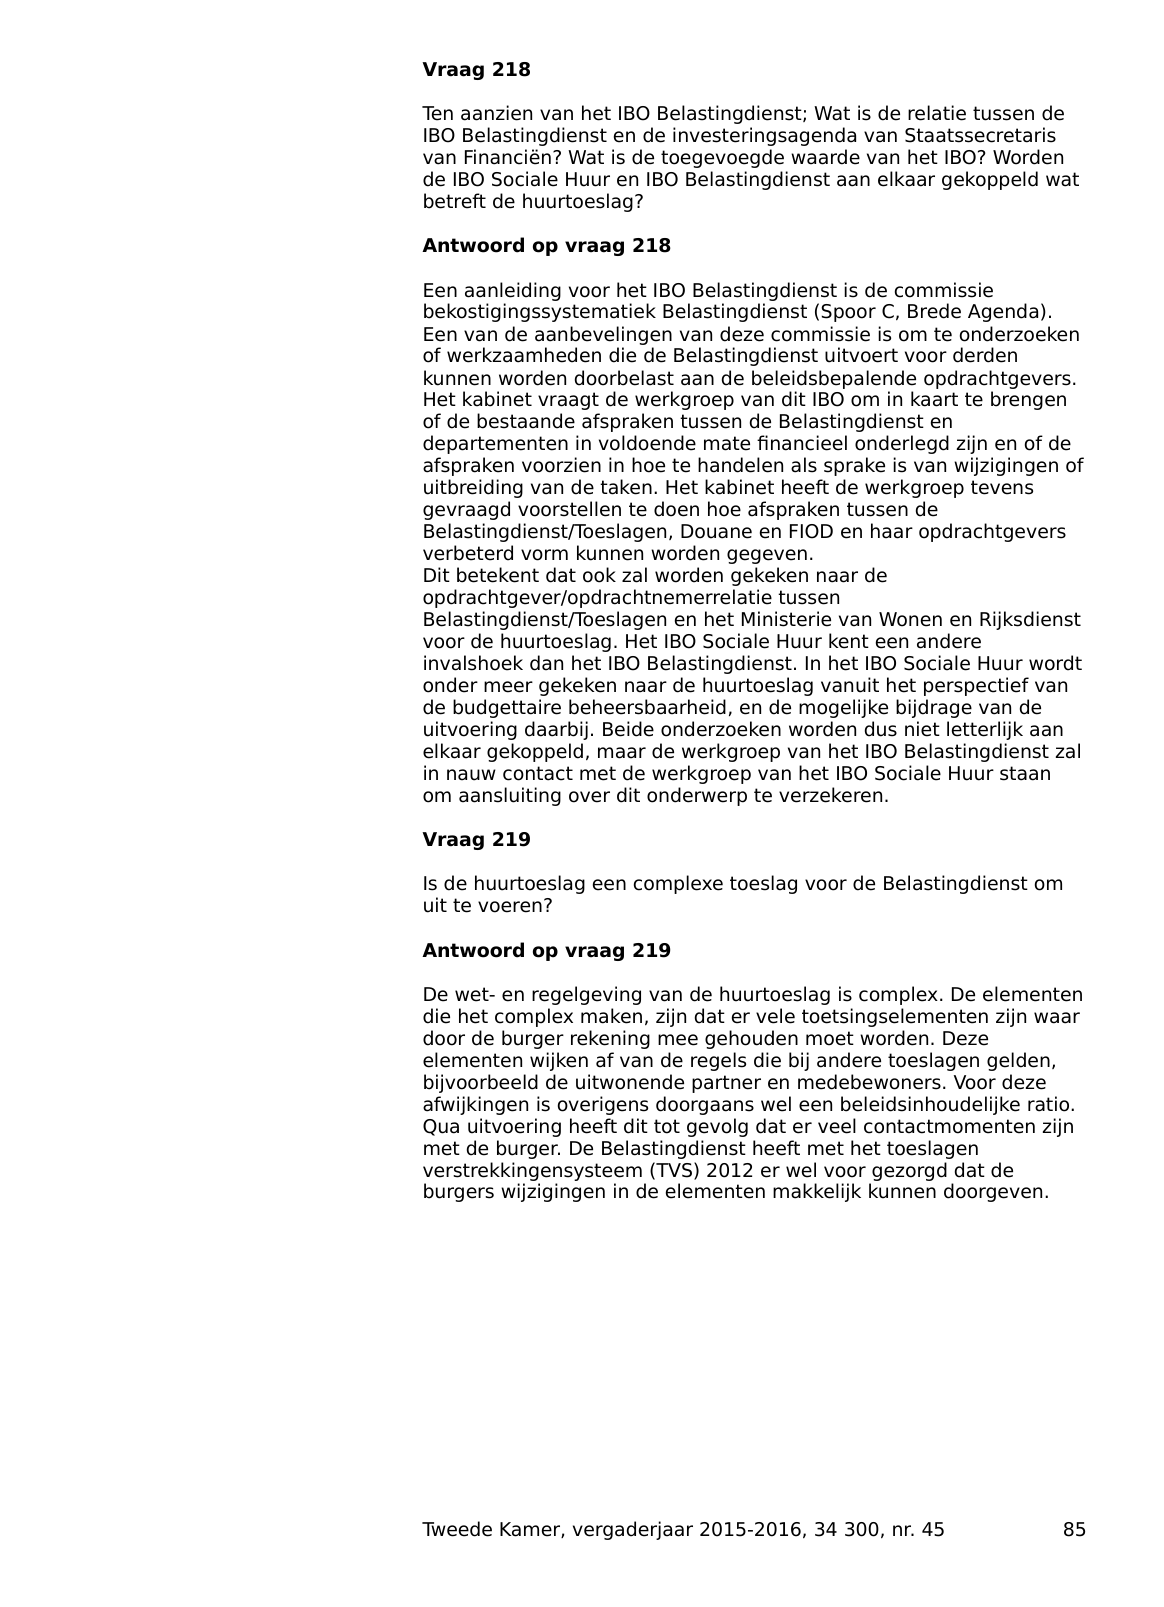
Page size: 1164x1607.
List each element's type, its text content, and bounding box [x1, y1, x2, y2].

subtitle Antwoord op vraag 219 [422, 939, 1087, 961]
text Een aanleiding voor het IBO Belastingdienst is de commissie bekostigingssystematiek Belastingdienst (Spoor C, Brede Agenda). Een van de aanbevelingen van deze commissie is om te onderzoeken of werkzaamheden die de Belastingdienst uitvoert voor derden kunnen worden doorbelast aan de beleidsbepalende opdrachtgevers. Het kabinet vraagt de werkgroep van dit IBO om in kaart te brengen of de bestaande afspraken tussen de Belastingdienst en departementen in voldoende mate financieel onderlegd zijn en of de afspraken voorzien in hoe te handelen als sprake is van wijzigingen of uitbreiding van de taken. Het kabinet heeft de werkgroep tevens gevraagd voorstellen te doen hoe afspraken tussen de Belastingdienst/Toeslagen, Douane en FIOD en haar opdrachtgevers verbeterd vorm kunnen worden gegeven. [422, 279, 1087, 565]
text De wet- en regelgeving van de huurtoeslag is complex. De elementen die het complex maken, zijn dat er vele toetsingselementen zijn waar door de burger rekening mee gehouden moet worden. Deze elementen wijken af van de regels die bij andere toeslagen gelden, bijvoorbeeld de uitwonende partner en medebewoners. Voor deze afwijkingen is overigens doorgaans wel een beleidsinhoudelijke ratio. Qua uitvoering heeft dit tot gevolg dat er veel contactmomenten zijn met de burger. De Belastingdienst heeft met het toeslagen verstrekkingensysteem (TVS) 2012 er wel voor gezorgd dat de burgers wijzigingen in de elementen makkelijk kunnen doorgeven. [422, 984, 1087, 1203]
text Ten aanzien van het IBO Belastingdienst; Wat is de relatie tussen de IBO Belastingdienst en de investeringsagenda van Staatssecretaris van Financiën? Wat is de toegevoegde waarde van het IBO? Worden de IBO Sociale Huur en IBO Belastingdienst aan elkaar gekoppeld wat betreft de huurtoeslag? [422, 103, 1087, 213]
subtitle Antwoord op vraag 218 [422, 235, 1087, 257]
text Is de huurtoeslag een complexe toeslag voor de Belastingdienst om uit te voeren? [422, 873, 1087, 917]
subtitle Vraag 218 [422, 59, 1087, 81]
subtitle Vraag 219 [422, 829, 1087, 851]
text Dit betekent dat ook zal worden gekeken naar de opdrachtgever/opdrachtnemerrelatie tussen Belastingdienst/Toeslagen en het Ministerie van Wonen en Rijksdienst voor de huurtoeslag. Het IBO Sociale Huur kent een andere invalshoek dan het IBO Belastingdienst. In het IBO Sociale Huur wordt onder meer gekeken naar de huurtoeslag vanuit het perspectief van de budgettaire beheersbaarheid, en de mogelijke bijdrage van de uitvoering daarbij. Beide onderzoeken worden dus niet letterlijk aan elkaar gekoppeld, maar de werkgroep van het IBO Belastingdienst zal in nauw contact met de werkgroep van het IBO Sociale Huur staan om aansluiting over dit onderwerp te verzekeren. [422, 565, 1087, 807]
